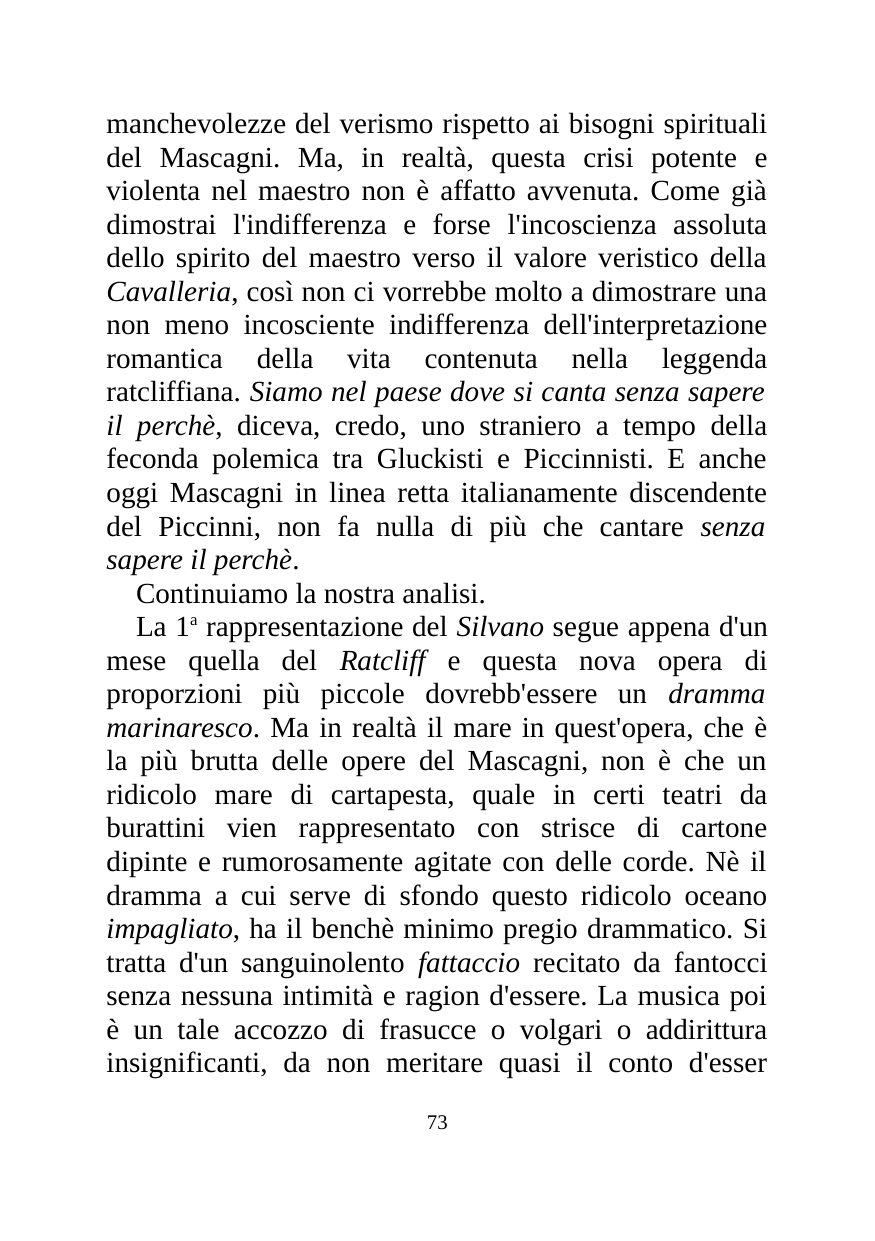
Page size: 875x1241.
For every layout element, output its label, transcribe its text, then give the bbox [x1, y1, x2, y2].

text Continuiamo la nostra analisi. [106, 576, 768, 609]
text manchevolezze del verismo rispetto ai bisogni spirituali del Mascagni. Ma, in realtà, questa crisi potente e violenta nel maestro non è affatto avvenuta. Come già dimostrai l'indifferenza e forse l'incoscienza assoluta dello spirito del maestro verso il valore veristico della Cavalleria, così non ci vorrebbe molto a dimostrare una non meno incosciente indifferenza dell'interpretazione romantica della vita contenuta nella leggenda ratcliffiana. Siamo nel paese dove si canta senza sapere il perchè, diceva, credo, uno straniero a tempo della feconda polemica tra Gluckisti e Piccinnisti. E anche oggi Mascagni in linea retta italianamente discendente del Piccinni, non fa nulla di più che cantare senza sapere il perchè. [106, 106, 768, 576]
text La 1a rappresentazione del Silvano segue appena d'un mese quella del Ratcliff e questa nova opera di proporzioni più piccole dovrebb'essere un dramma marinaresco. Ma in realtà il mare in quest'opera, che è la più brutta delle opere del Mascagni, non è che un ridicolo mare di cartapesta, quale in certi teatri da burattini vien rappresentato con strisce di cartone dipinte e rumorosamente agitate con delle corde. Nè il dramma a cui serve di sfondo questo ridicolo oceano impagliato, ha il benchè minimo pregio drammatico. Si tratta d'un sanguinolento fattaccio recitato da fantocci senza nessuna intimità e ragion d'essere. La musica poi è un tale accozzo di frasucce o volgari o addirittura insignificanti, da non meritare quasi il conto d'esser [106, 609, 768, 1079]
